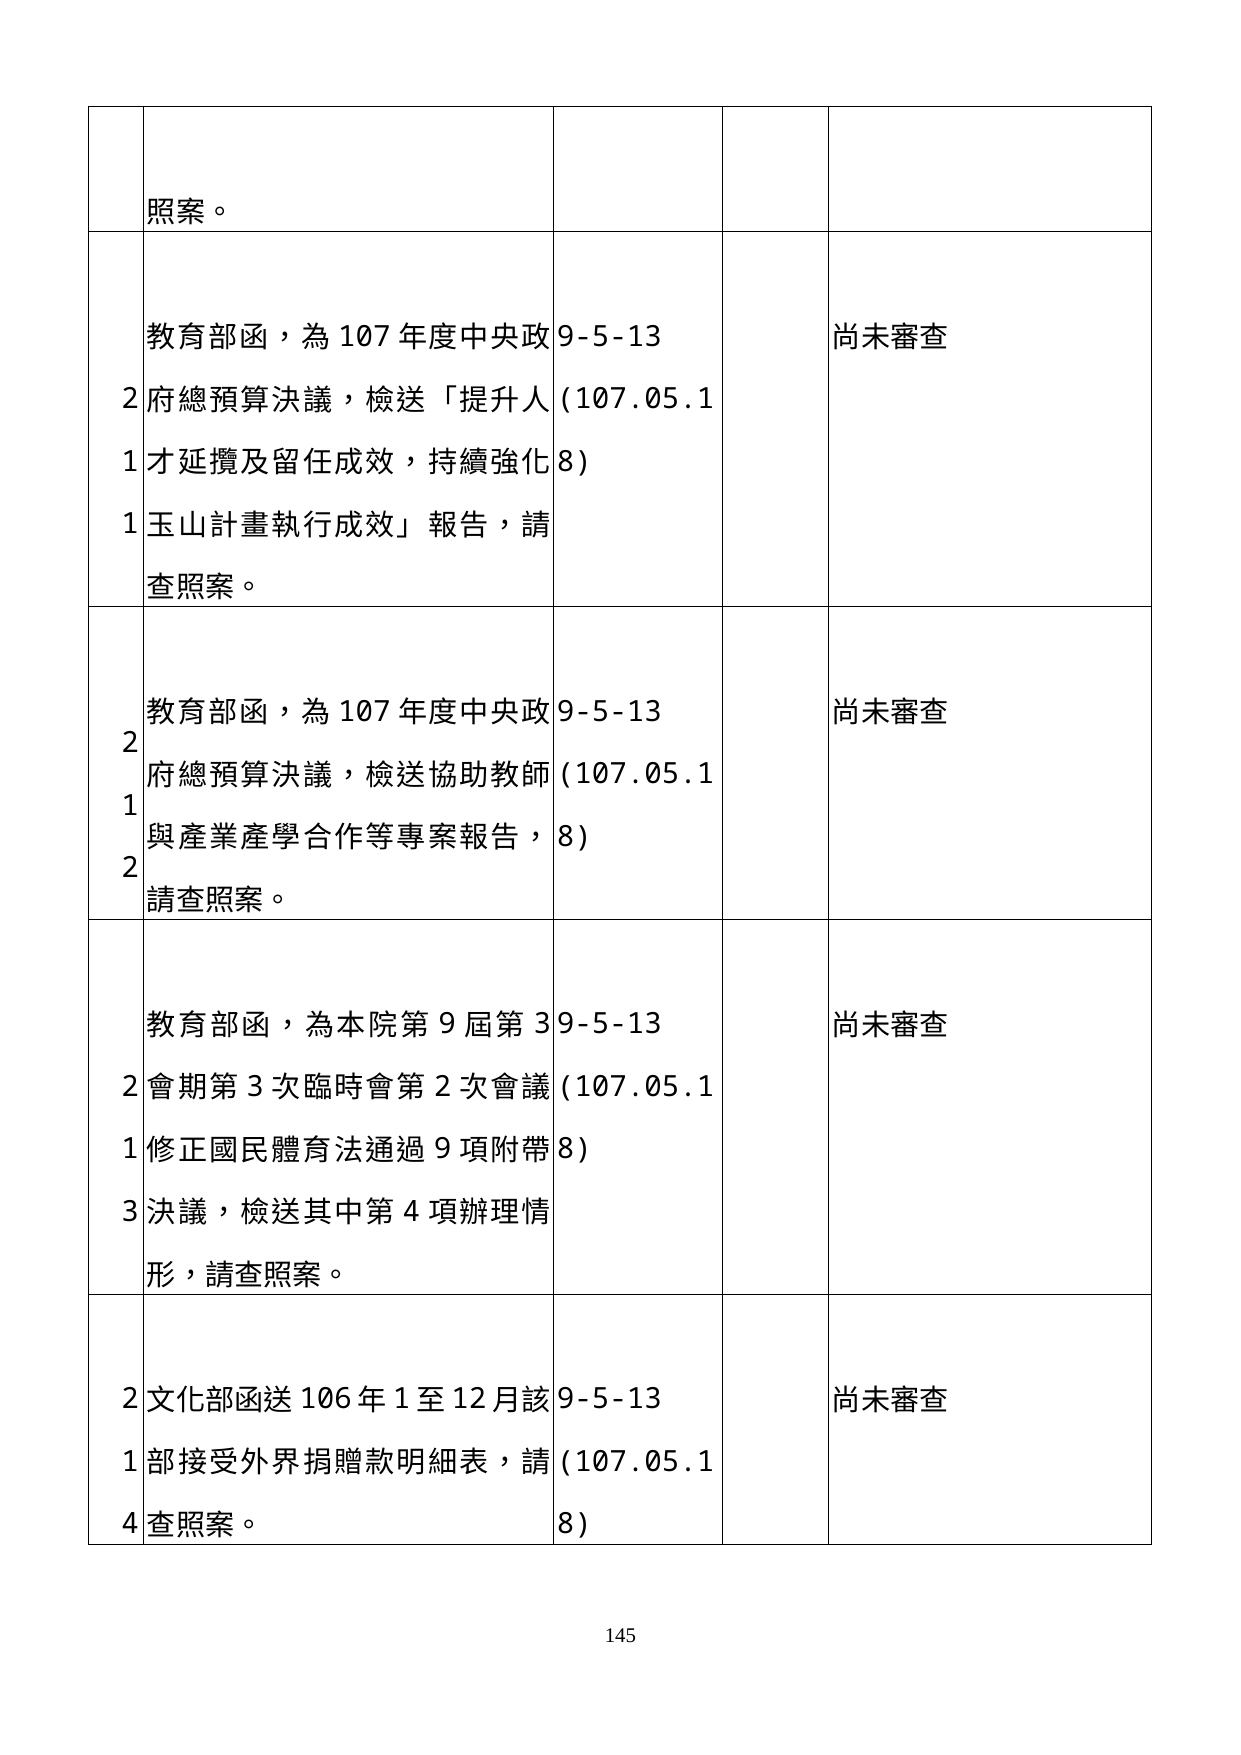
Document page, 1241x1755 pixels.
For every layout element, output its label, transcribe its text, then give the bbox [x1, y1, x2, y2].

table_cell 9-5-13 (107.05.18) [554, 920, 722, 1293]
table_cell [554, 107, 722, 231]
table_cell 照案。 [144, 107, 553, 231]
table_cell 9-5-13 (107.05.18) [554, 232, 722, 606]
table_cell 尚未審查 [829, 920, 1151, 1293]
table_cell 教育部函，為本院第9屆第3會期第3次臨時會第2次會議修正國民體育法通過9項附帶決議，檢送其中第4項辦理情形，請查照案。 [144, 920, 553, 1293]
table_cell 尚未審查 [829, 1295, 1151, 1543]
table_cell 尚未審查 [829, 232, 1151, 606]
table_cell 教育部函，為107年度中央政府總預算決議，檢送「提升人才延攬及留任成效，持續強化玉山計畫執行成效」報告，請查照案。 [144, 232, 553, 606]
table_cell [723, 232, 828, 606]
table_cell [89, 607, 143, 918]
table_cell 9-5-13 (107.05.18) [554, 607, 722, 918]
table_cell [723, 607, 828, 918]
table_cell 尚未審查 [829, 607, 1151, 918]
table_cell 文化部函送106年1至12月該部接受外界捐贈款明細表，請查照案。 [144, 1295, 553, 1543]
table_cell [89, 1295, 143, 1543]
table_cell [89, 107, 143, 231]
table_cell [89, 232, 143, 606]
table_cell [829, 107, 1151, 231]
table_cell 教育部函，為107年度中央政府總預算決議，檢送協助教師與產業產學合作等專案報告，請查照案。 [144, 607, 553, 918]
table_cell [89, 920, 143, 1293]
table_cell 9-5-13 (107.05.18) [554, 1295, 722, 1543]
table_cell [723, 107, 828, 231]
table_cell [723, 1295, 828, 1543]
table_cell [723, 920, 828, 1293]
